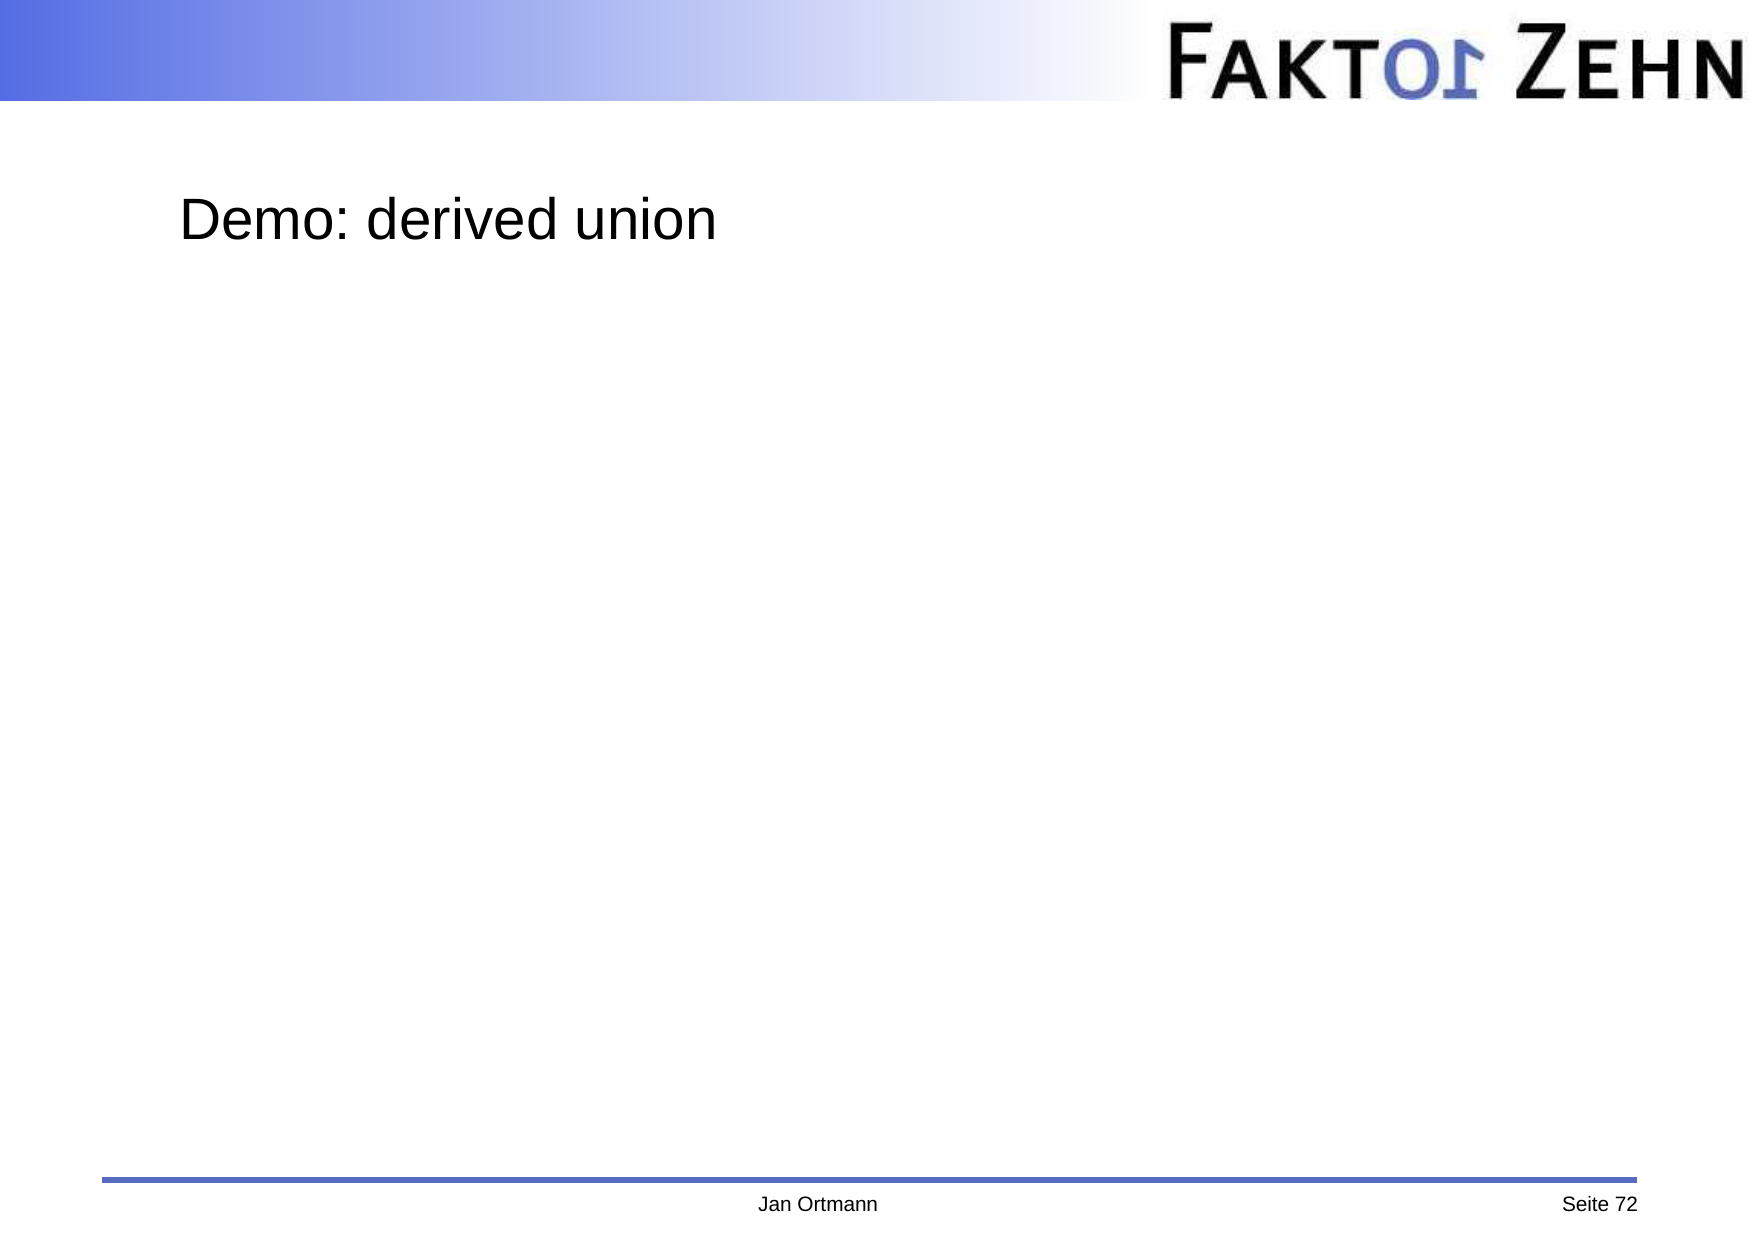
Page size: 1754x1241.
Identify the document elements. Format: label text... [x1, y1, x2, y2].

title Demo: derived union [179, 142, 1576, 296]
picture [1162, 7, 1752, 100]
